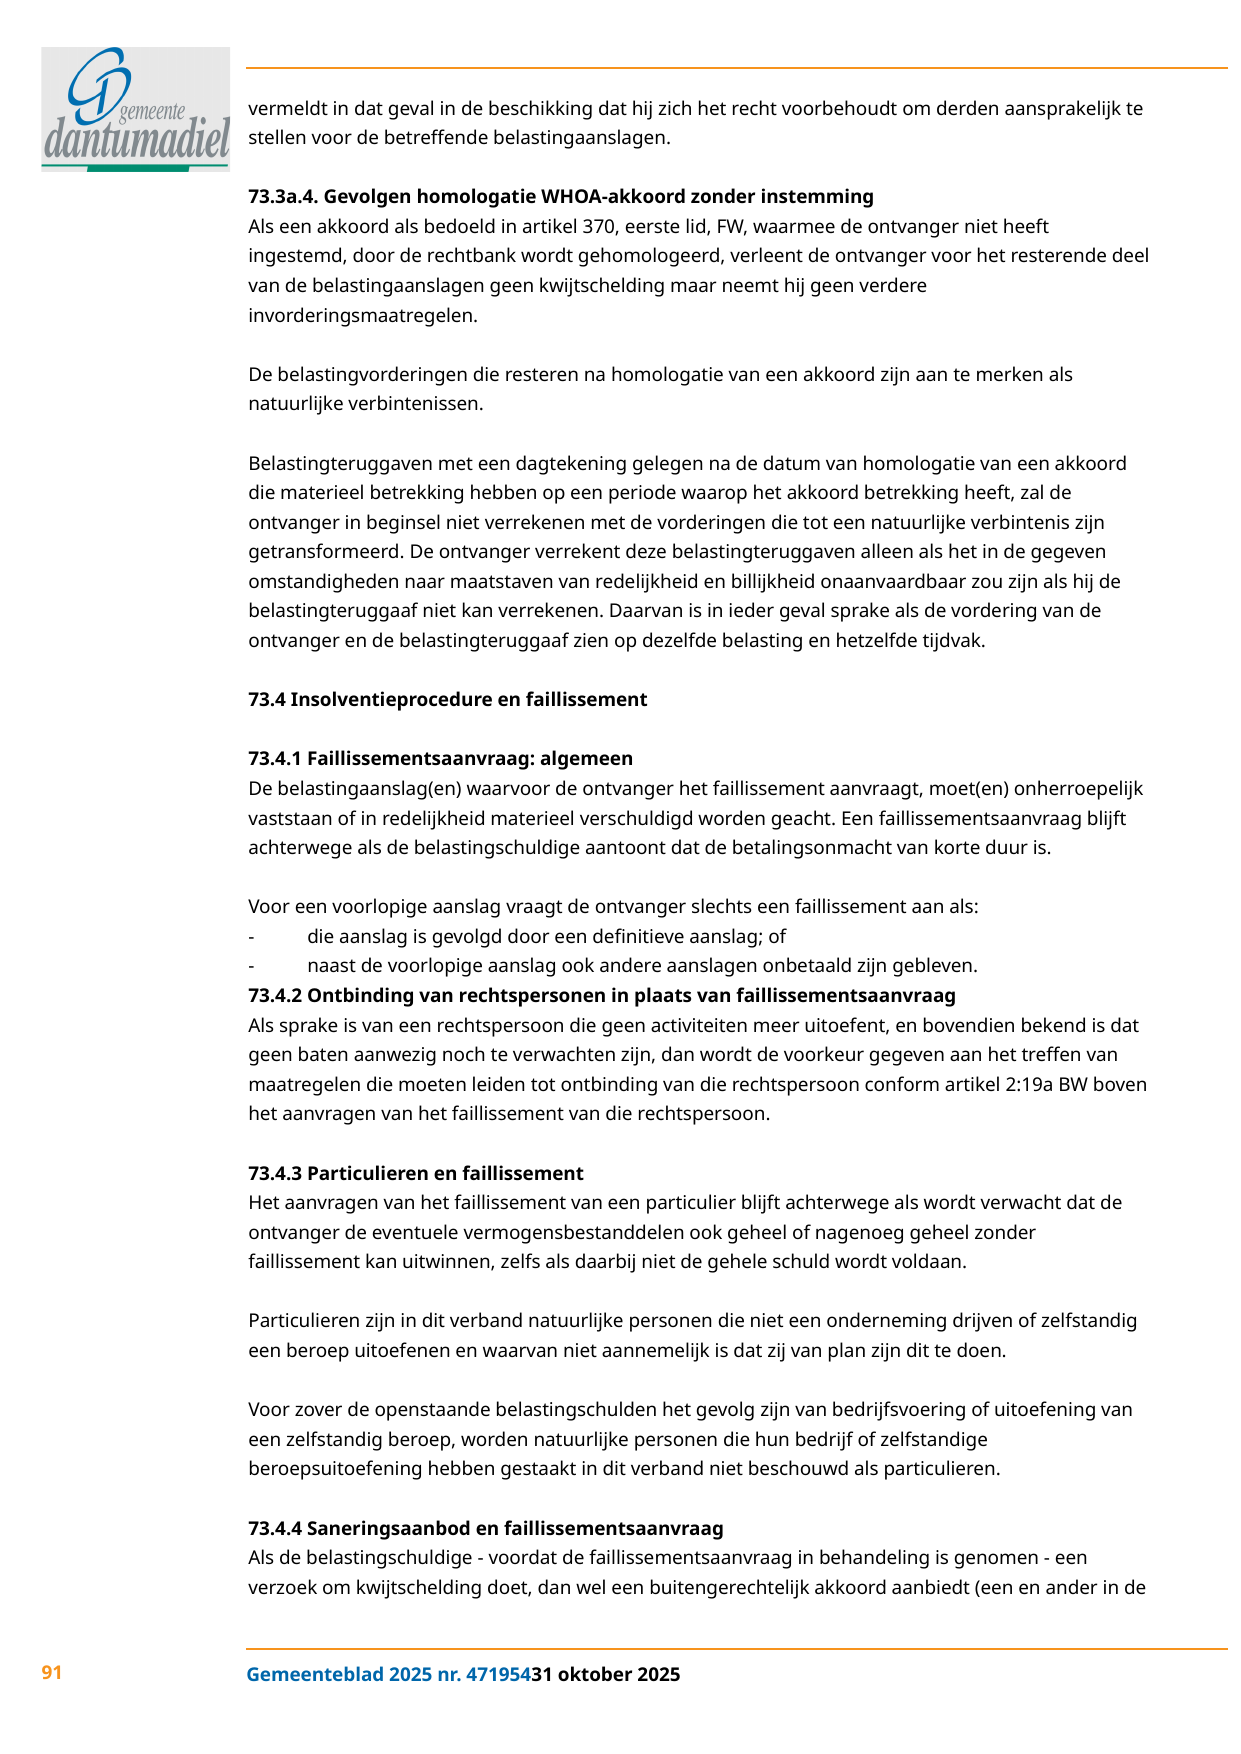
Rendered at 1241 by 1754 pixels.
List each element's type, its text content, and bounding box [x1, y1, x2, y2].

text Belastingteruggaven met een dagtekening gelegen na de datum van homologatie van een akkoord die materieel betrekking hebben op een periode waarop het akkoord betrekking heeft, zal de ontvanger in beginsel niet verrekenen met de vorderingen die tot een natuurlijke verbintenis zijn getransformeerd. De ontvanger verrekent deze belastingteruggaven alleen als het in de gegeven omstandigheden naar maatstaven van redelijkheid en billijkheid onaanvaardbaar zou zijn als hij de belastingteruggaaf niet kan verrekenen. Daarvan is in ieder geval sprake als de vordering van de ontvanger en de belastingteruggaaf zien op dezelfde belasting en hetzelfde tijdvak. [248, 450, 1152, 653]
list die aanslag is gevolgd door een definitieve aanslag; of [248, 923, 1152, 949]
text Particulieren zijn in dit verband natuurlijke personen die niet een onderneming drijven of zelfstandig een beroep uitoefenen en waarvan niet aannemelijk is dat zij van plan zijn dit te doen. [248, 1308, 1152, 1363]
text Als een akkoord als bedoeld in artikel 370, eerste lid, FW, waarmee de ontvanger niet heeft ingestemd, door de rechtbank wordt gehomologeerd, verleent de ontvanger voor het resterende deel van de belastingaanslagen geen kwijtschelding maar neemt hij geen verdere invorderingsmaatregelen. [248, 213, 1152, 328]
text De belastingaanslag(en) waarvoor de ontvanger het faillissement aanvraagt, moet(en) onherroepelijk vaststaan of in redelijkheid materieel verschuldigd worden geacht. Een faillissementsaanvraag blijft achterwege als de belastingschuldige aantoont dat de betalingsonmacht van korte duur is. [248, 775, 1152, 860]
text De belastingvorderingen die resteren na homologatie van een akkoord zijn aan te merken als natuurlijke verbintenissen. [248, 361, 1152, 416]
text Als de belastingschuldige - voordat de faillissementsaanvraag in behandeling is genomen - een verzoek om kwijtschelding doet, dan wel een buitengerechtelijk akkoord aanbiedt (een en ander in de [248, 1544, 1152, 1600]
text 73.4.4 Saneringsaanbod en faillissementsaanvraag [248, 1515, 1152, 1541]
text Voor een voorlopige aanslag vraagt de ontvanger slechts een faillissement aan als: [248, 893, 1152, 919]
text 73.4 Insolventieprocedure en faillissement [248, 686, 1152, 712]
list naast de voorlopige aanslag ook andere aanslagen onbetaald zijn gebleven. [248, 953, 1152, 978]
picture [41, 47, 231, 172]
text Als sprake is van een rechtspersoon die geen activiteiten meer uitoefent, en bovendien bekend is dat geen baten aanwezig noch te verwachten zijn, dan wordt de voorkeur gegeven aan het treffen van maatregelen die moeten leiden tot ontbinding van die rechtspersoon conform artikel 2:19a BW boven het aanvragen van het faillissement van die rechtspersoon. [248, 1012, 1152, 1126]
text 73.4.2 Ontbinding van rechtspersonen in plaats van faillissementsaanvraag [248, 982, 1152, 1008]
text 73.3a.4. Gevolgen homologatie WHOA-akkoord zonder instemming [248, 183, 1152, 209]
text 73.4.1 Faillissementsaanvraag: algemeen [248, 746, 1152, 771]
text Voor zover de openstaande belastingschulden het gevolg zijn van bedrijfsvoering of uitoefening van een zelfstandig beroep, worden natuurlijke personen die hun bedrijf of zelfstandige beroepsuitoefening hebben gestaakt in dit verband niet beschouwd als particulieren. [248, 1396, 1152, 1481]
text vermeldt in dat geval in de beschikking dat hij zich het recht voorbehoudt om derden aansprakelijk te stellen voor de betreffende belastingaanslagen. [248, 95, 1152, 150]
text 73.4.3 Particulieren en faillissement [248, 1160, 1152, 1186]
text Het aanvragen van het faillissement van een particulier blijft achterwege als wordt verwacht dat de ontvanger de eventuele vermogensbestanddelen ook geheel of nagenoeg geheel zonder faillissement kan uitwinnen, zelfs als daarbij niet de gehele schuld wordt voldaan. [248, 1189, 1152, 1274]
